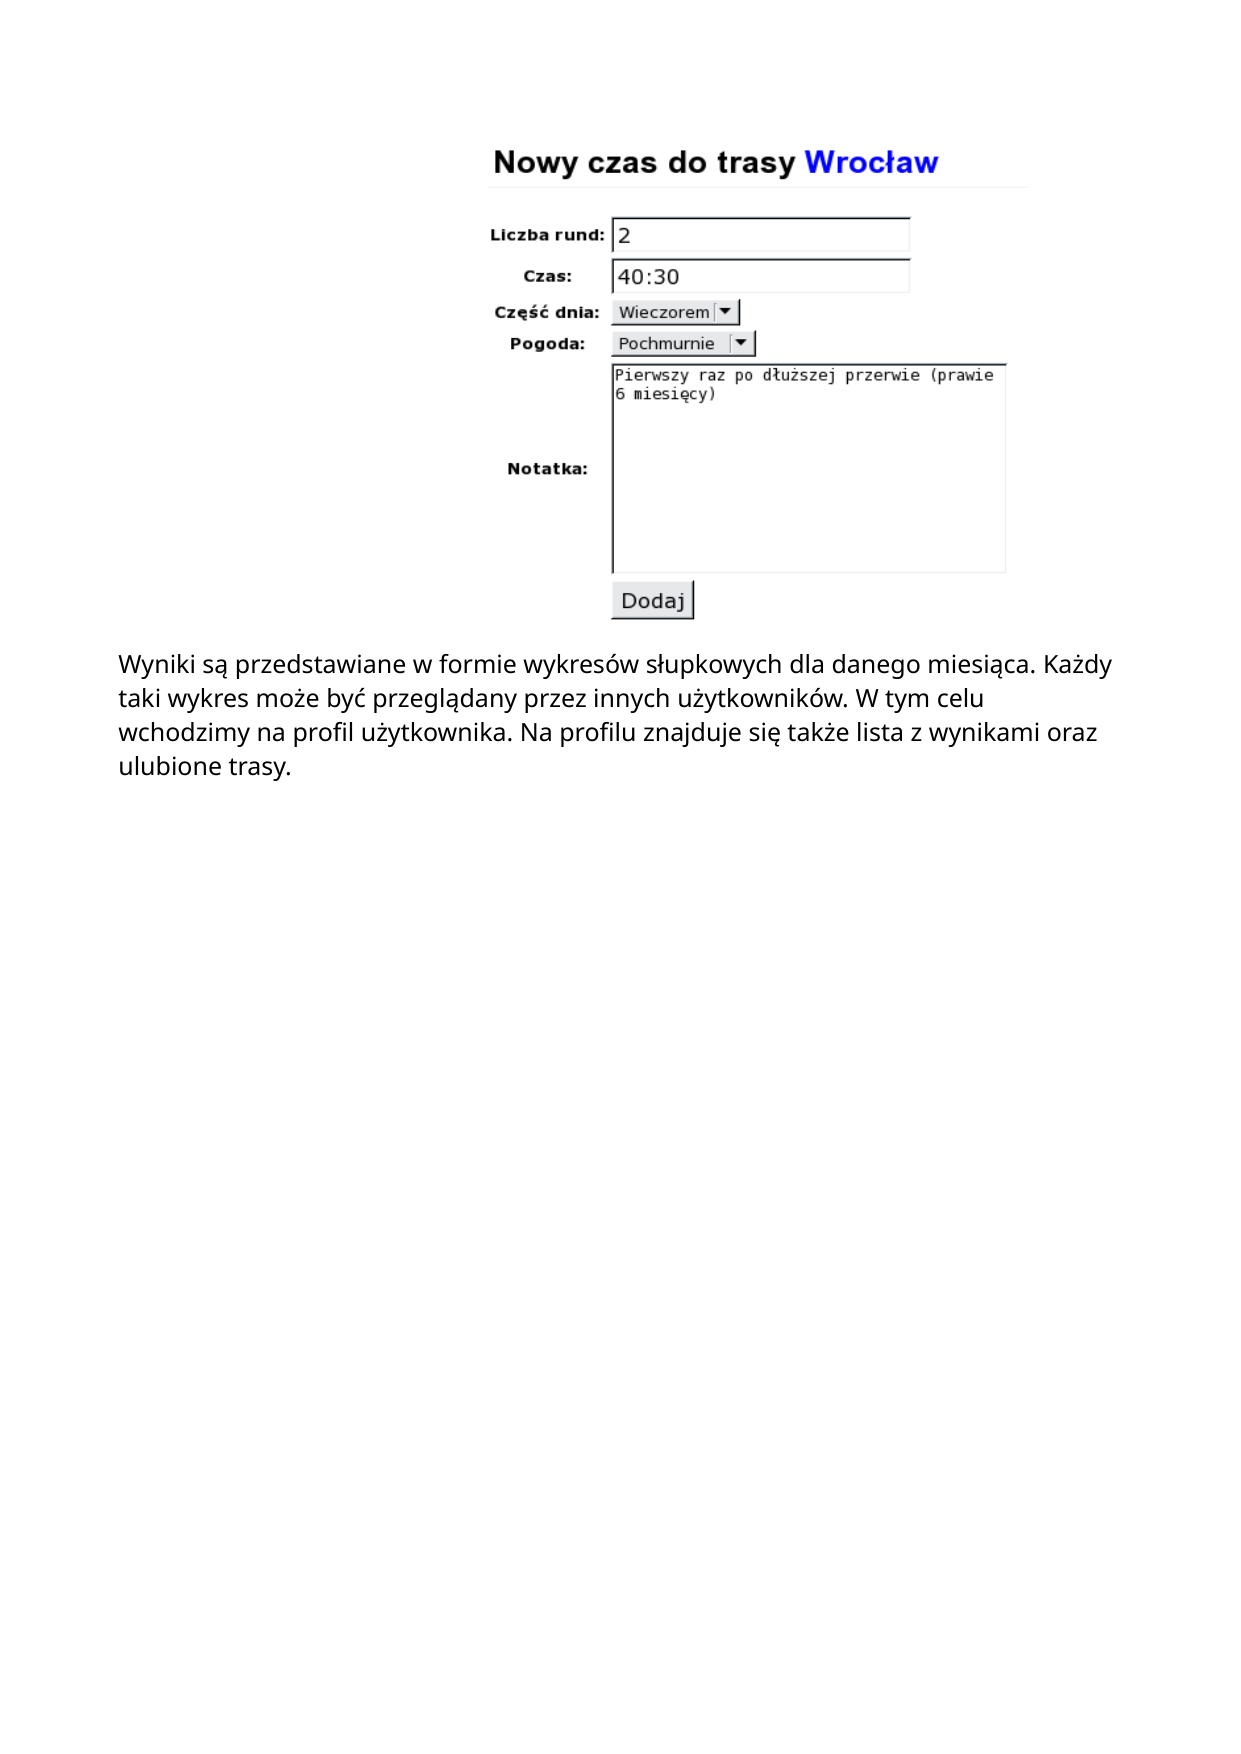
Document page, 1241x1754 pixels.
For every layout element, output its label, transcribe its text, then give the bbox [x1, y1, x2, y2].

picture [485, 143, 1030, 647]
text Wyniki są przedstawiane w formie wykresów słupkowych dla danego miesiąca. Każdy taki wykres może być przeglądany przez innych użytkowników. W tym celu wchodzimy na profil użytkownika. Na profilu znajduje się także lista z wynikami oraz ulubione trasy. [118, 118, 1122, 783]
